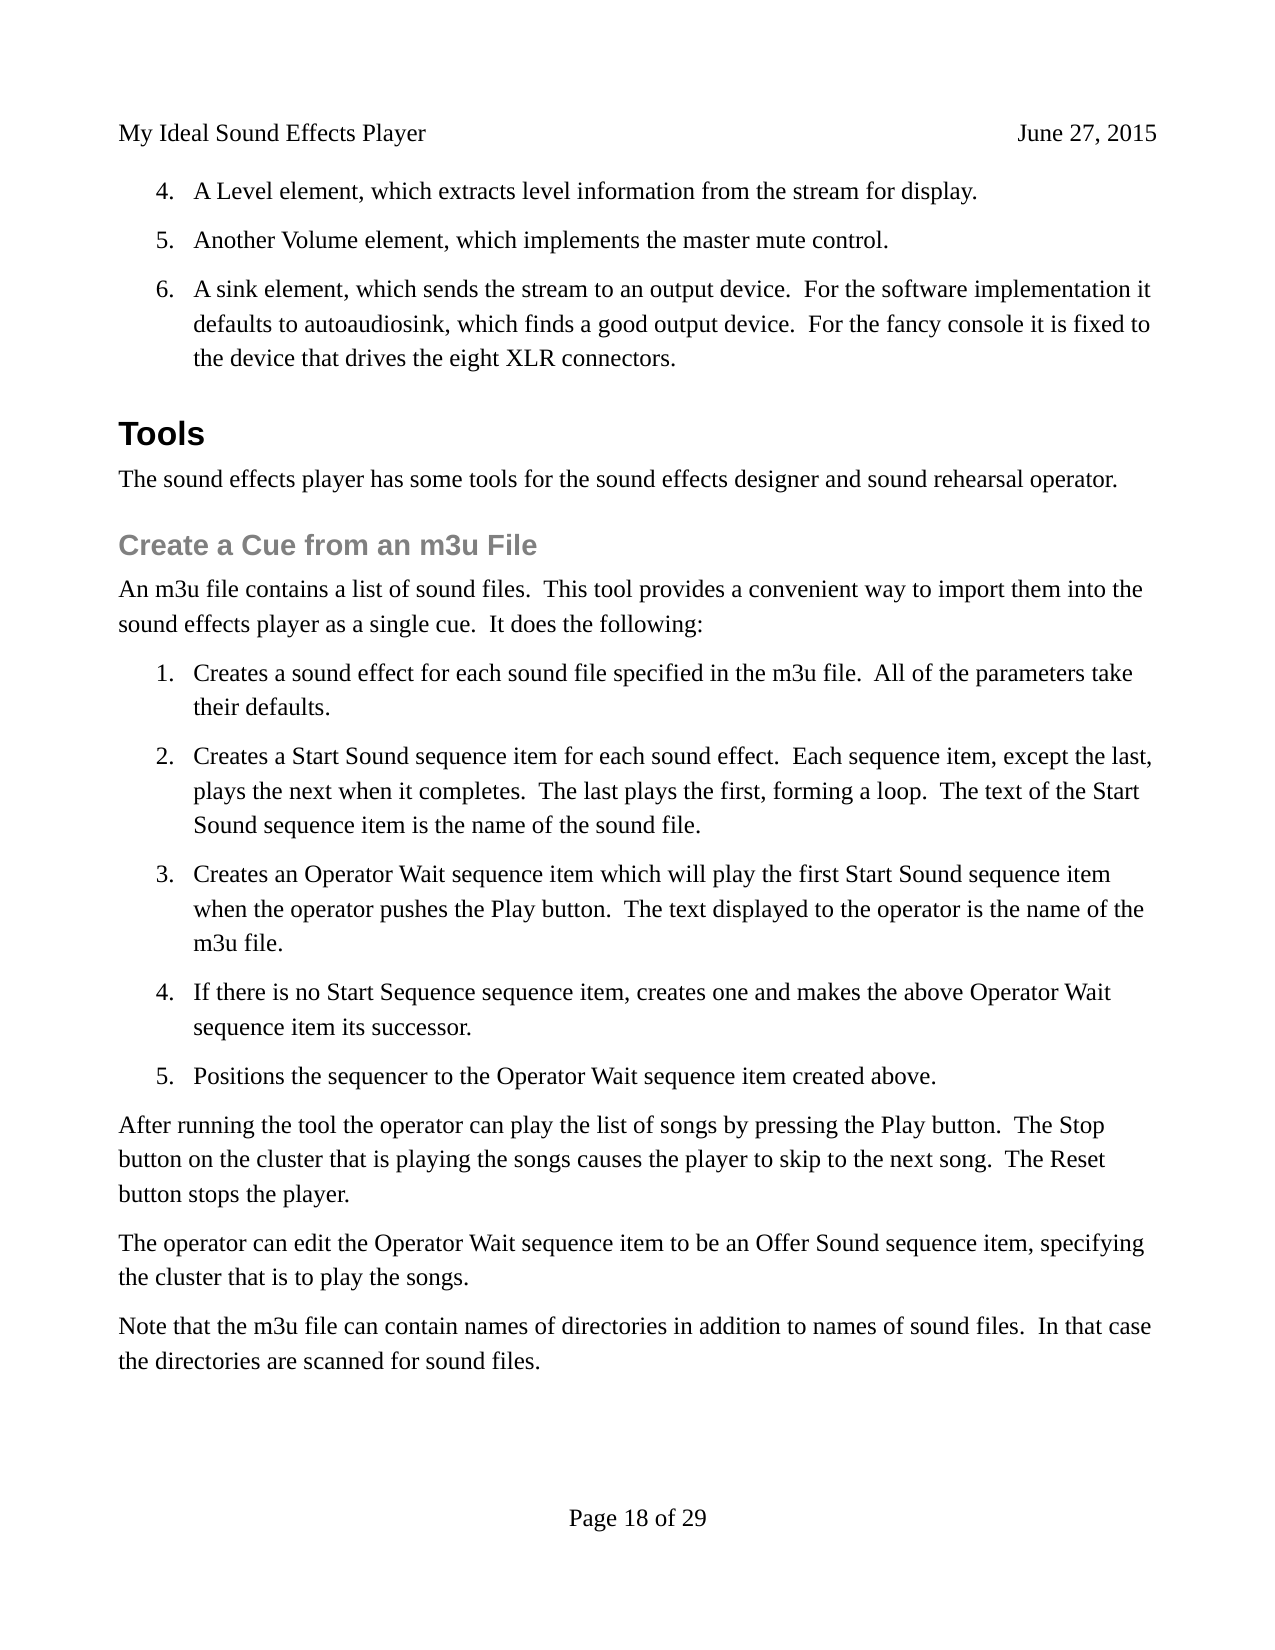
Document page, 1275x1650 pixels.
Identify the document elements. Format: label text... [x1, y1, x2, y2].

text After running the tool the operator can play the list of songs by pressing the Play button. The Stop button on the cluster that is playing the songs causes the player to skip to the next song. The Reset button stops the player. [118, 1110, 1157, 1208]
list If there is no Start Sequence sequence item, creates one and makes the above Operator Wait sequence item its successor. [156, 977, 1157, 1041]
text The sound effects player has some tools for the sound effects designer and sound rehearsal operator. [118, 464, 1157, 493]
list Positions the sequencer to the Operator Wait sequence item created above. [156, 1061, 1157, 1089]
list Creates a sound effect for each sound file specified in the m3u file. All of the parameters take their defaults. [156, 658, 1157, 721]
list Another Volume element, which implements the master mute control. [156, 225, 1157, 254]
text An m3u file contains a list of sound files. This tool provides a convenient way to import them into the sound effects player as a single cue. It does the following: [118, 574, 1157, 637]
text Note that the m3u file can contain names of directories in addition to names of sound files. In that case the directories are scanned for sound files. [118, 1311, 1157, 1375]
list Creates a Start Sound sequence item for each sound effect. Each sequence item, except the last, plays the next when it completes. The last plays the first, forming a loop. The text of the Start Sound sequence item is the name of the sound file. [156, 741, 1157, 839]
list A Level element, which extracts level information from the stream for display. [156, 176, 1157, 205]
subtitle Create a Cue from an m3u File [118, 528, 1157, 562]
list A sink element, which sends the stream to an output device. For the software implementation it defaults to autoaudiosink, which finds a good output device. For the fancy console it is fixed to the device that drives the eight XLR connectors. [156, 274, 1157, 372]
text The operator can edit the Operator Wait sequence item to be an Offer Sound sequence item, specifying the cluster that is to play the songs. [118, 1228, 1157, 1291]
subtitle Tools [118, 413, 1157, 452]
list Creates an Operator Wait sequence item which will play the first Start Sound sequence item when the operator pushes the Play button. The text displayed to the operator is the name of the m3u file. [156, 859, 1157, 957]
